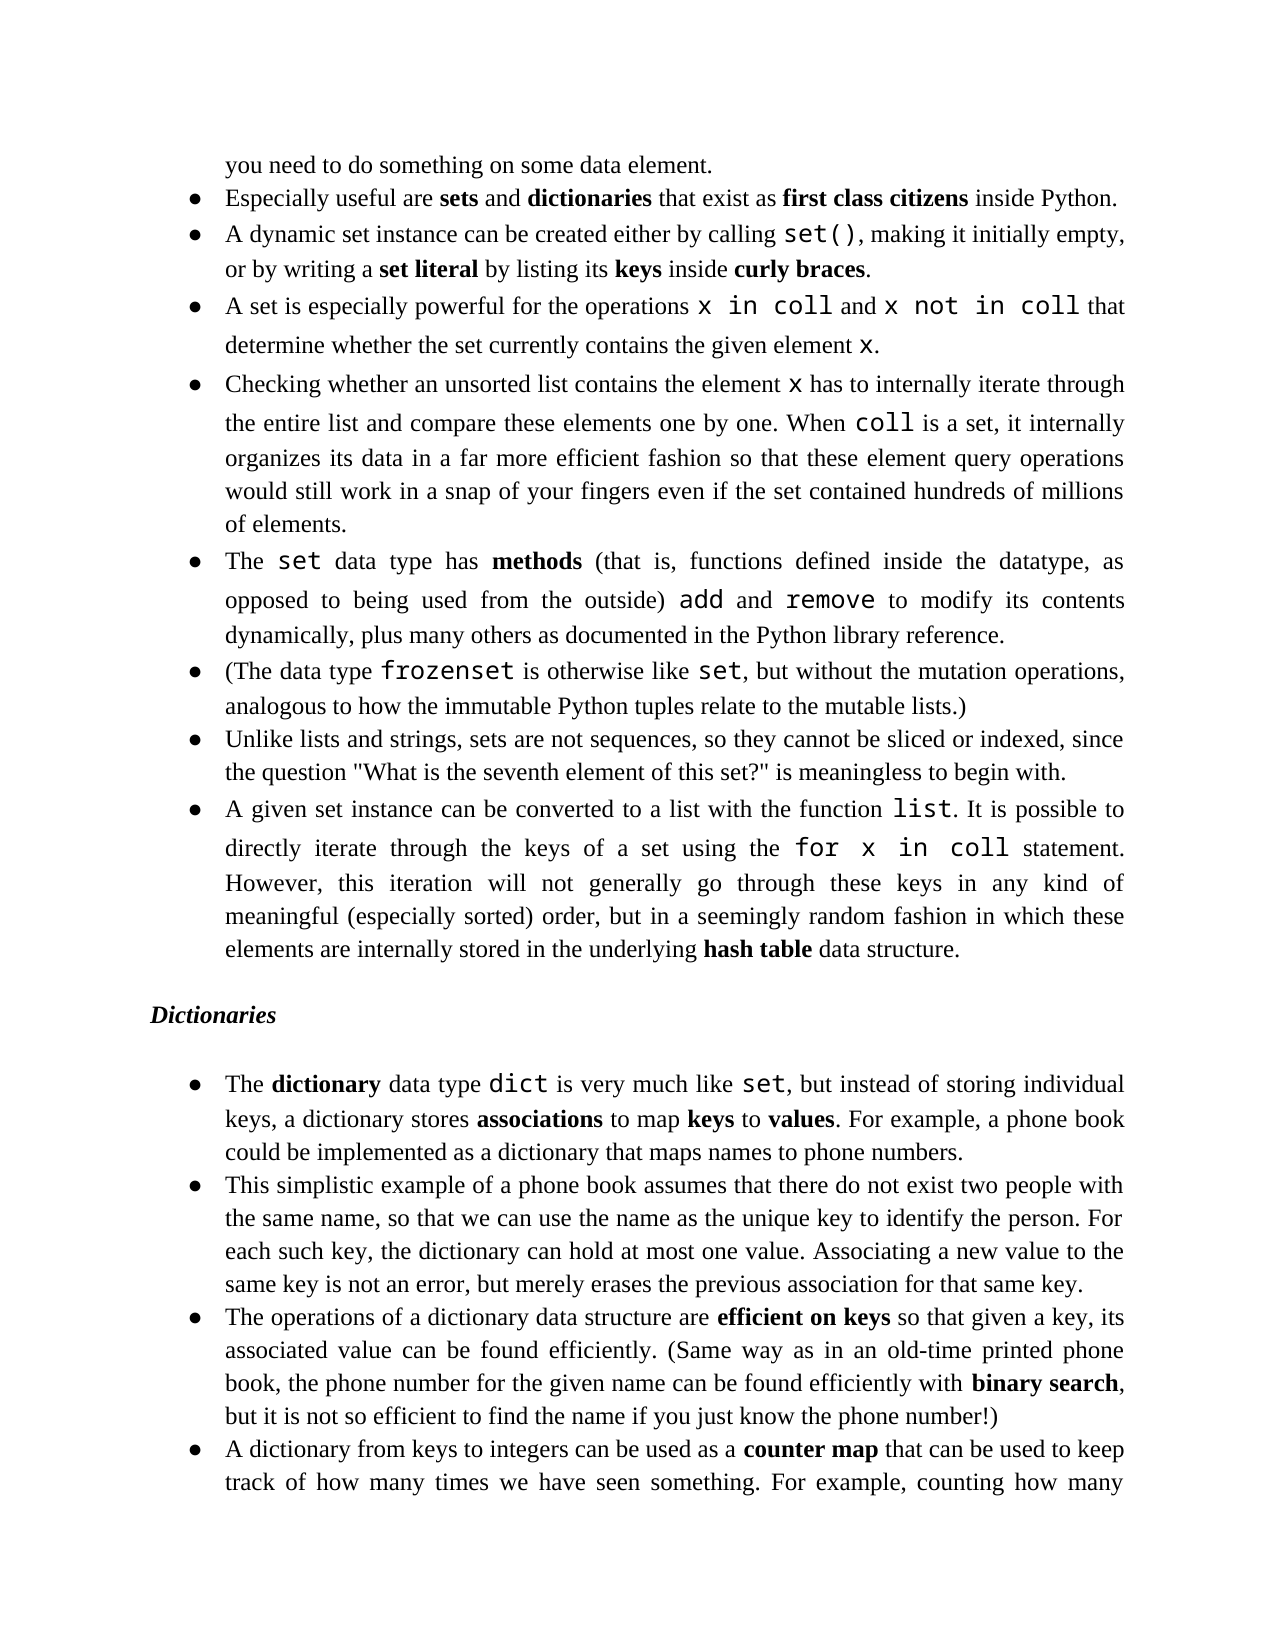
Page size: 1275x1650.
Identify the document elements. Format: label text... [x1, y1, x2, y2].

list (The data type frozenset is otherwise like set, but without the mutation operations, analogous to how the immutable Python tuples relate to the mutable lists.) [187, 653, 1125, 720]
list Especially useful are sets and dictionaries that exist as first class citizens inside Python. [187, 183, 1125, 212]
list Unlike lists and strings, sets are not sequences, so they cannot be sliced or indexed, since the question "What is the seventh element of this set?" is meaningless to begin with. [187, 724, 1125, 786]
text Dictionaries [150, 1000, 1125, 1028]
list A dynamic set instance can be created either by calling set(), making it initially empty, or by writing a set literal by listing its keys inside curly braces. [187, 216, 1125, 283]
list you need to do something on some data element. [187, 150, 1125, 179]
list The operations of a dictionary data structure are efficient on keys so that given a key, its associated value can be found efficiently. (Same way as in an old-time printed phone book, the phone number for the given name can be found efficiently with binary search, but it is not so efficient to find the name if you just know the phone number!) [187, 1302, 1125, 1430]
list A given set instance can be converted to a list with the function list. It is possible to directly iterate through the keys of a set using the for x in coll statement. However, this iteration will not generally go through these keys in any kind of meaningful (especially sorted) order, but in a seemingly random fashion in which these elements are internally stored in the underlying hash table data structure. [187, 790, 1125, 962]
list A set is especially powerful for the operations x in coll and x not in coll that determine whether the set currently contains the given element x. [187, 287, 1125, 361]
list Checking whether an unsorted list contains the element x has to internally iterate through the entire list and compare these elements one by one. When coll is a set, it internally organizes its data in a far more efficient fashion so that these element query operations would still work in a snap of your fingers even if the set contained hundreds of millions of elements. [187, 366, 1125, 538]
list This simplistic example of a phone book assumes that there do not exist two people with the same name, so that we can use the name as the unique key to identify the person. For each such key, the dictionary can hold at most one value. Associating a new value to the same key is not an error, but merely erases the previous association for that same key. [187, 1170, 1125, 1298]
list A dictionary from keys to integers can be used as a counter map that can be used to keep track of how many times we have seen something. For example, counting how many [187, 1434, 1125, 1496]
list The set data type has methods (that is, functions defined inside the datatype, as opposed to being used from the outside) add and remove to modify its contents dynamically, plus many others as documented in the Python library reference. [187, 542, 1125, 648]
list The dictionary data type dict is very much like set, but instead of storing individual keys, a dictionary stores associations to map keys to values. For example, a phone book could be implemented as a dictionary that maps names to phone numbers. [187, 1066, 1125, 1166]
